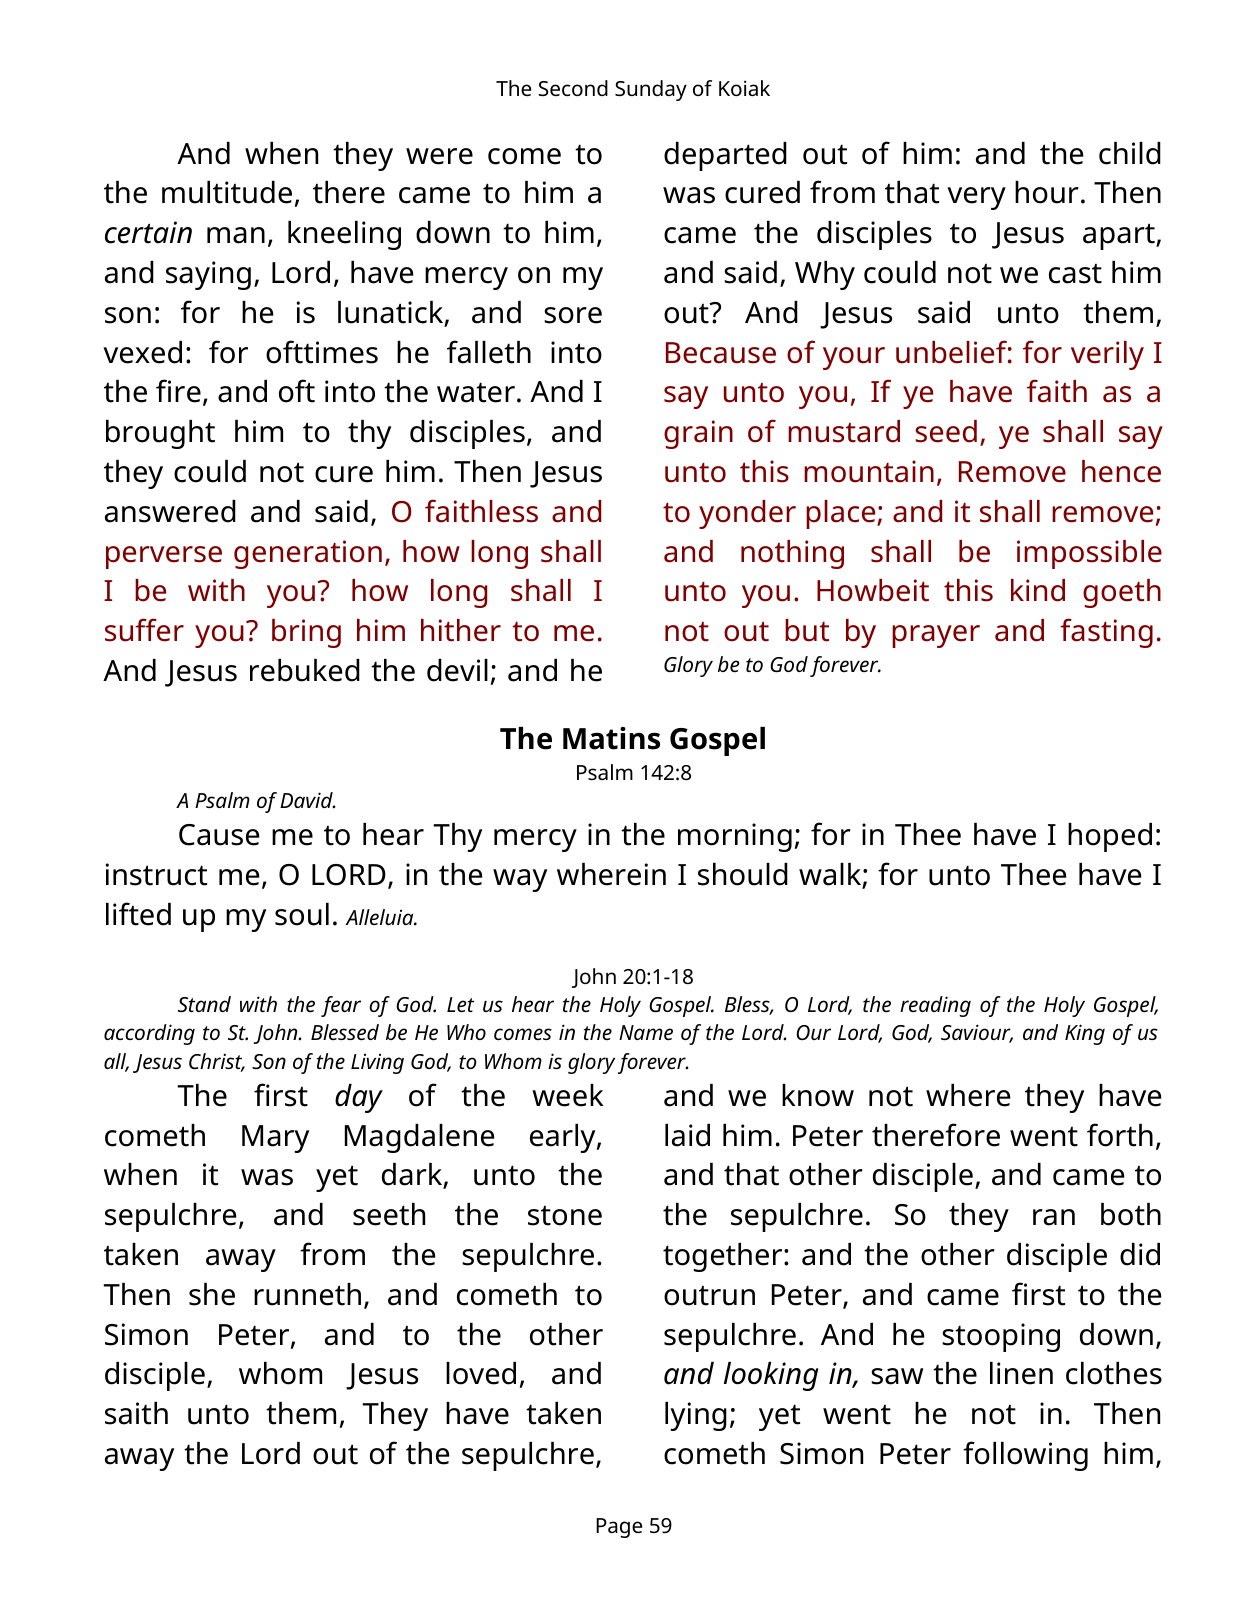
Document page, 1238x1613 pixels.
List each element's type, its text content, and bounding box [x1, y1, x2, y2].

text The Matins Gospel [103, 718, 1163, 758]
text and we know not where they have laid him. Peter therefore went forth, and that other disciple, and came to the sepulchre. So they ran both together: and the other disciple did outrun Peter, and came first to the sepulchre. And he stooping down, and looking in, saw the linen clothes lying; yet went he not in. Then cometh Simon Peter following him, [663, 1075, 1163, 1473]
text The first day of the week cometh Mary Magdalene early, when it was yet dark, unto the sepulchre, and seeth the stone taken away from the sepulchre. Then she runneth, and cometh to Simon Peter, and to the other disciple, whom Jesus loved, and saith unto them, They have taken away the Lord out of the sepulchre, [103, 1075, 604, 1473]
text departed out of him: and the child was cured from that very hour. Then came the disciples to Jesus apart, and said, Why could not we cast him out? And Jesus said unto them, Because of your unbelief: for verily I say unto you, If ye have faith as a grain of mustard seed, ye shall say unto this mountain, Remove hence to yonder place; and it shall remove; and nothing shall be impossible unto you. Howbeit this kind goeth not out but by prayer and fasting. Glory be to God forever. [663, 133, 1163, 678]
text The Second Sunday of Koiak [102, 74, 1165, 102]
text A Psalm of David. [103, 786, 1163, 814]
text And when they were come to the multitude, there came to him a certain man, kneeling down to him, and saying, Lord, have mercy on my son: for he is lunatick, and sore vexed: for ofttimes he falleth into the fire, and oft into the water. And I brought him to thy disciples, and they could not cure him. Then Jesus answered and said, O faithless and perverse generation, how long shall I be with you? how long shall I suffer you? bring him hither to me. And Jesus rebuked the devil; and he [103, 133, 604, 690]
text Psalm 142:8 [103, 758, 1163, 786]
text Stand with the fear of God. Let us hear the Holy Gospel. Bless, O Lord, the reading of the Holy Gospel, according to St. John. Blessed be He Who comes in the Name of the Lord. Our Lord, God, Saviour, and King of us all, Jesus Christ, Son of the Living God, to Whom is glory forever. [103, 990, 1163, 1075]
text John 20:1-18 [103, 962, 1163, 990]
text Cause me to hear Thy mercy in the morning; for in Thee have I hoped: instruct me, O LORD, in the way wherein I should walk; for unto Thee have I lifted up my soul. Alleluia. [103, 814, 1163, 934]
